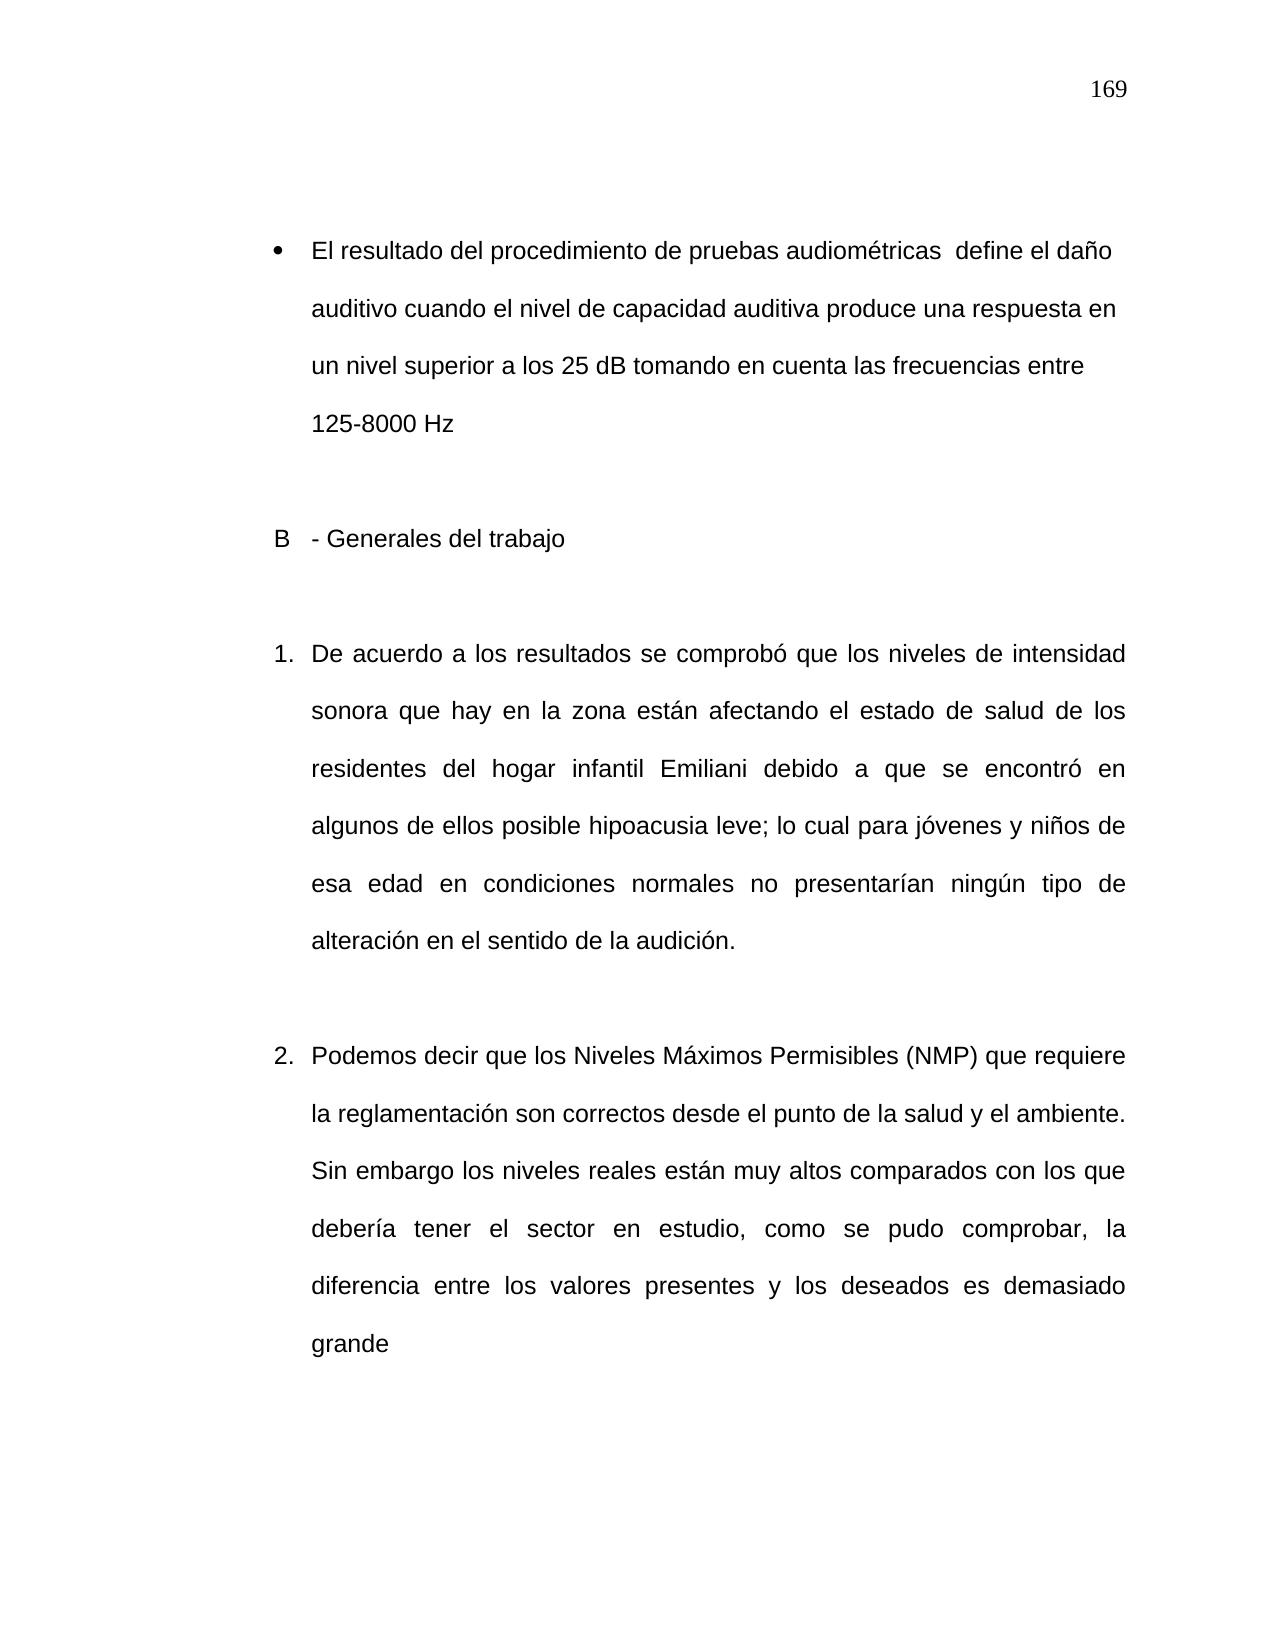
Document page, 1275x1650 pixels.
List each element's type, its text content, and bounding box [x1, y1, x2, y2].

list El resultado del procedimiento de pruebas audiométricas define el daño auditivo cuando el nivel de capacidad auditiva produce una respuesta en un nivel superior a los 25 dB tomando en cuenta las frecuencias entre 125-8000 Hz [274, 236, 1127, 438]
list Podemos decir que los Niveles Máximos Permisibles (NMP) que requiere la reglamentación son correctos desde el punto de la salud y el ambiente. Sin embargo los niveles reales están muy altos comparados con los que debería tener el sector en estudio, como se pudo comprobar, la diferencia entre los valores presentes y los deseados es demasiado grande [274, 1041, 1127, 1358]
text B - Generales del trabajo [274, 524, 1127, 553]
list De acuerdo a los resultados se comprobó que los niveles de intensidad sonora que hay en la zona están afectando el estado de salud de los residentes del hogar infantil Emiliani debido a que se encontró en algunos de ellos posible hipoacusia leve; lo cual para jóvenes y niños de esa edad en condiciones normales no presentarían ningún tipo de alteración en el sentido de la audición. [274, 639, 1127, 955]
